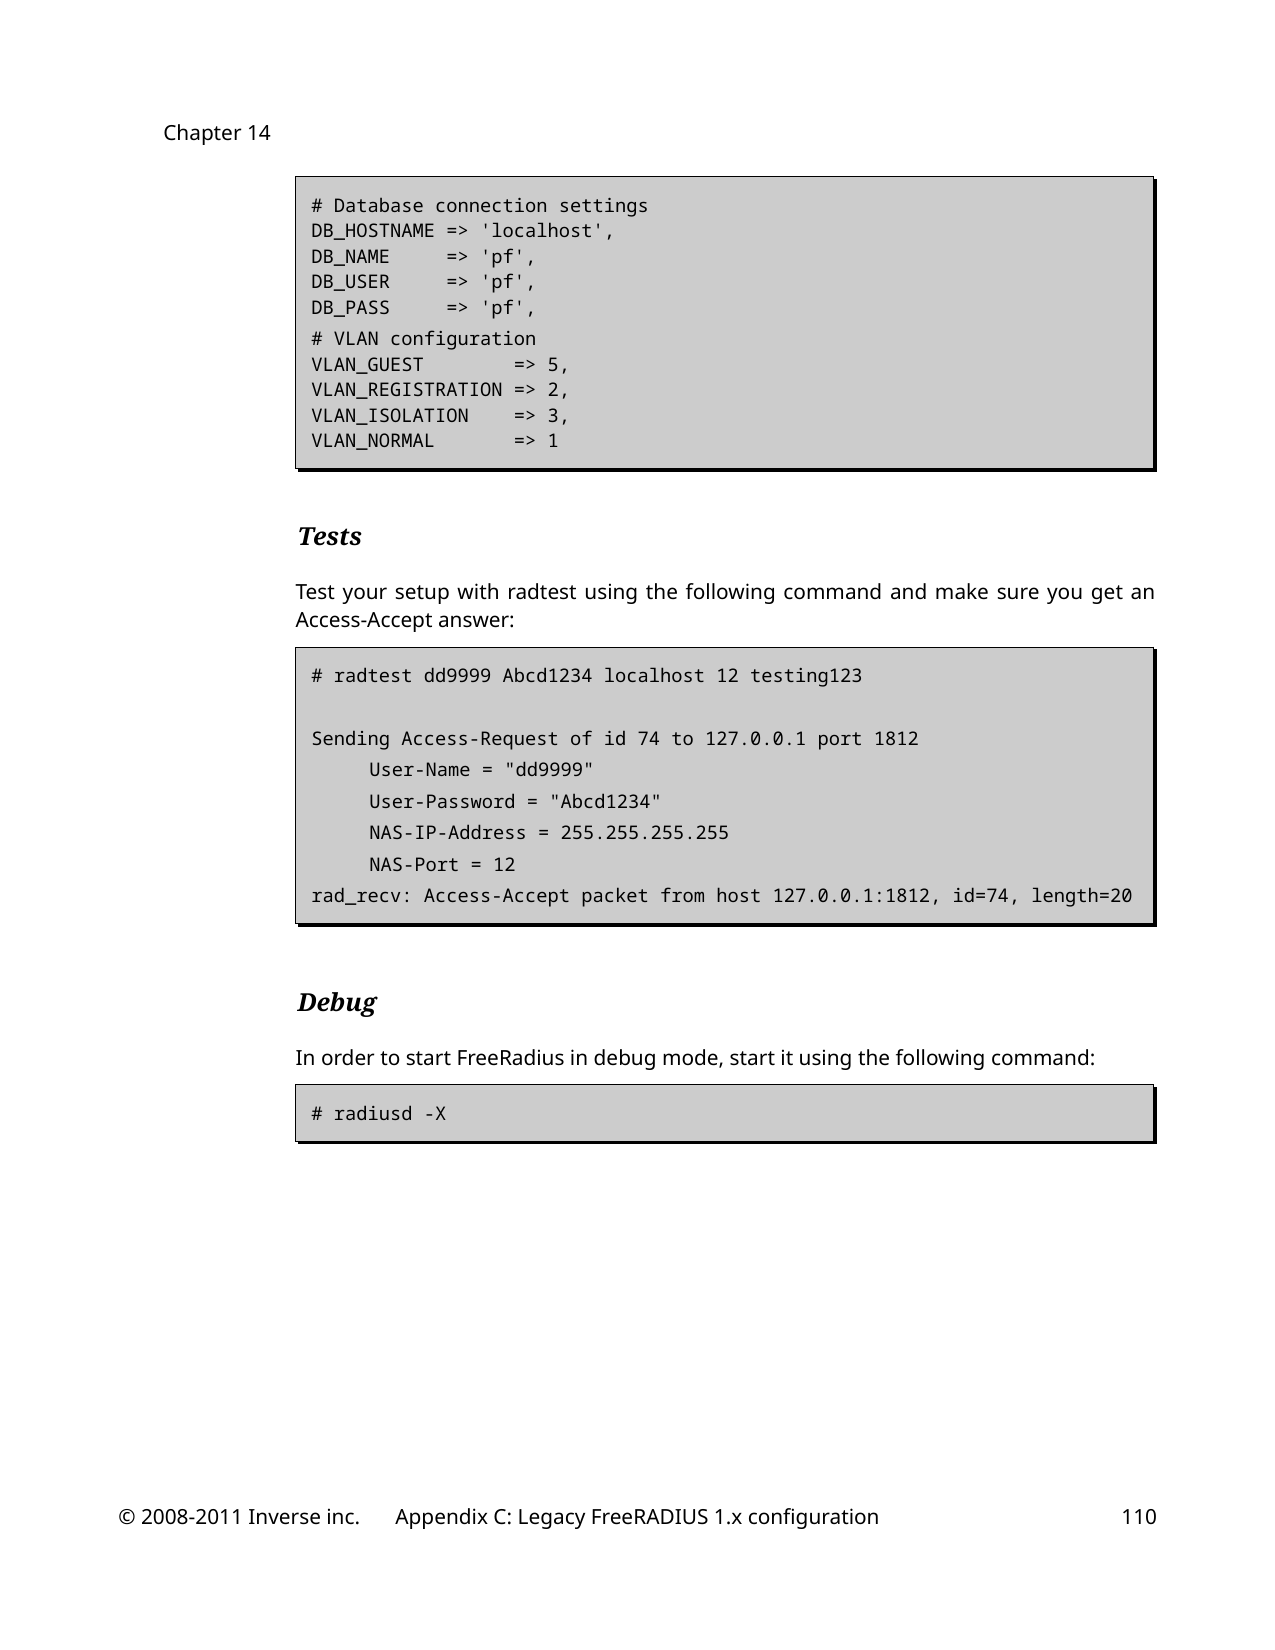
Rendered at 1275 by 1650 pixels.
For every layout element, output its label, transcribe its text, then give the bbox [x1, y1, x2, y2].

text Sending Access-Request of id 74 to 127.0.0.1 port 1812 [296, 709, 1153, 741]
text In order to start FreeRadius in debug mode, start it using the following command: [295, 1043, 1157, 1072]
text # VLAN configuration VLAN_GUEST => 5, VLAN_REGISTRATION => 2, VLAN_ISOLATION => 3, VLAN_NORMAL => 1 [296, 309, 1153, 468]
text # radiusd -X [296, 1085, 1153, 1141]
text rad_recv: Access-Accept packet from host 127.0.0.1:1812, id=74, length=20 [296, 867, 1153, 923]
subtitle Tests [260, 519, 1157, 552]
text NAS-Port = 12 [296, 835, 1153, 867]
text NAS-IP-Address = 255.255.255.255 [296, 804, 1153, 835]
text Test your setup with radtest using the following command and make sure you get an Access-Accept answer: [295, 577, 1157, 634]
text User-Password = "Abcd1234" [296, 772, 1153, 804]
text # Database connection settings DB_HOSTNAME => 'localhost', DB_NAME => 'pf', DB_USER => 'pf', DB_PASS => 'pf', [296, 177, 1153, 309]
subtitle Debug [260, 985, 1157, 1019]
text User-Name = "dd9999" [296, 741, 1153, 772]
text # radtest dd9999 Abcd1234 localhost 12 testing123 [296, 648, 1153, 678]
